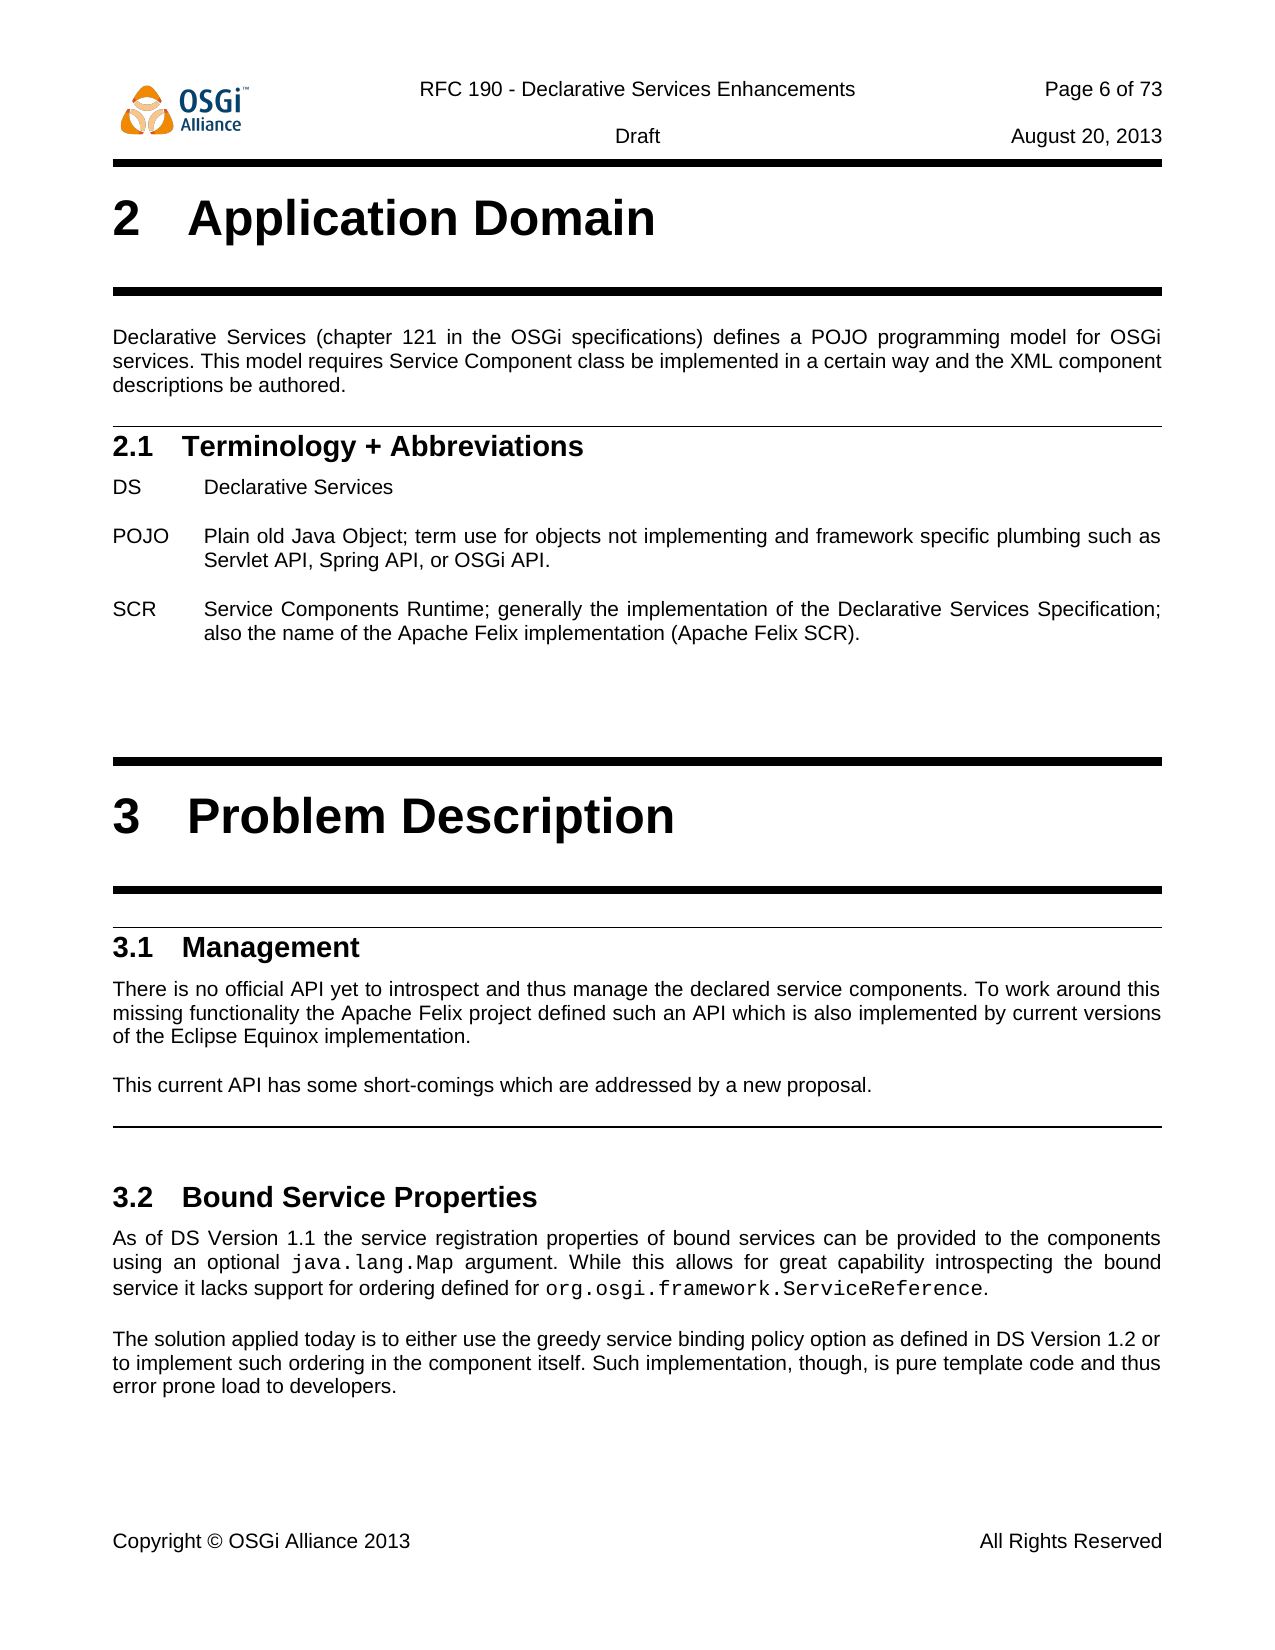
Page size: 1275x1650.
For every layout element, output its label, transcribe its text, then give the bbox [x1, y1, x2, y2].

text This current API has some short-comings which are addressed by a new proposal. [112, 1073, 1162, 1097]
text SCR Service Components Runtime; generally the implementation of the Declarative Services Specification; also the name of the Apache Felix implementation (Apache Felix SCR). [112, 597, 1162, 645]
text DS Declarative Services [112, 475, 1162, 499]
text The solution applied today is to either use the greedy service binding policy option as defined in DS Version 1.2 or to implement such ordering in the component itself. Such implementation, though, is pure template code and thus error prone load to developers. [112, 1326, 1162, 1398]
subtitle Problem Description [112, 758, 1162, 894]
picture [113, 78, 257, 142]
text Declarative Services (chapter 121 in the OSGi specifications) defines a POJO programming model for OSGi services. This model requires Service Component class be implemented in a certain way and the XML component descriptions be authored. [112, 325, 1162, 397]
subtitle Application Domain [112, 160, 1162, 296]
text There is no official API yet to introspect and thus manage the declared service components. To work around this missing functionality the Apache Felix project defined such an API which is also implemented by current versions of the Eclipse Equinox implementation. [112, 976, 1162, 1048]
text As of DS Version 1.1 the service registration properties of bound services can be provided to the components using an optional java.lang.Map argument. While this allows for great capability introspecting the bound service it lacks support for ordering defined for org.osgi.framework.ServiceReference. [112, 1226, 1162, 1301]
text POJO Plain old Java Object; term use for objects not implementing and framework specific plumbing such as Servlet API, Spring API, or OSGi API. [112, 524, 1162, 572]
subtitle Bound Service Properties [112, 1177, 1162, 1213]
subtitle Terminology + Abbreviations [112, 427, 1162, 462]
subtitle Management [112, 928, 1162, 964]
